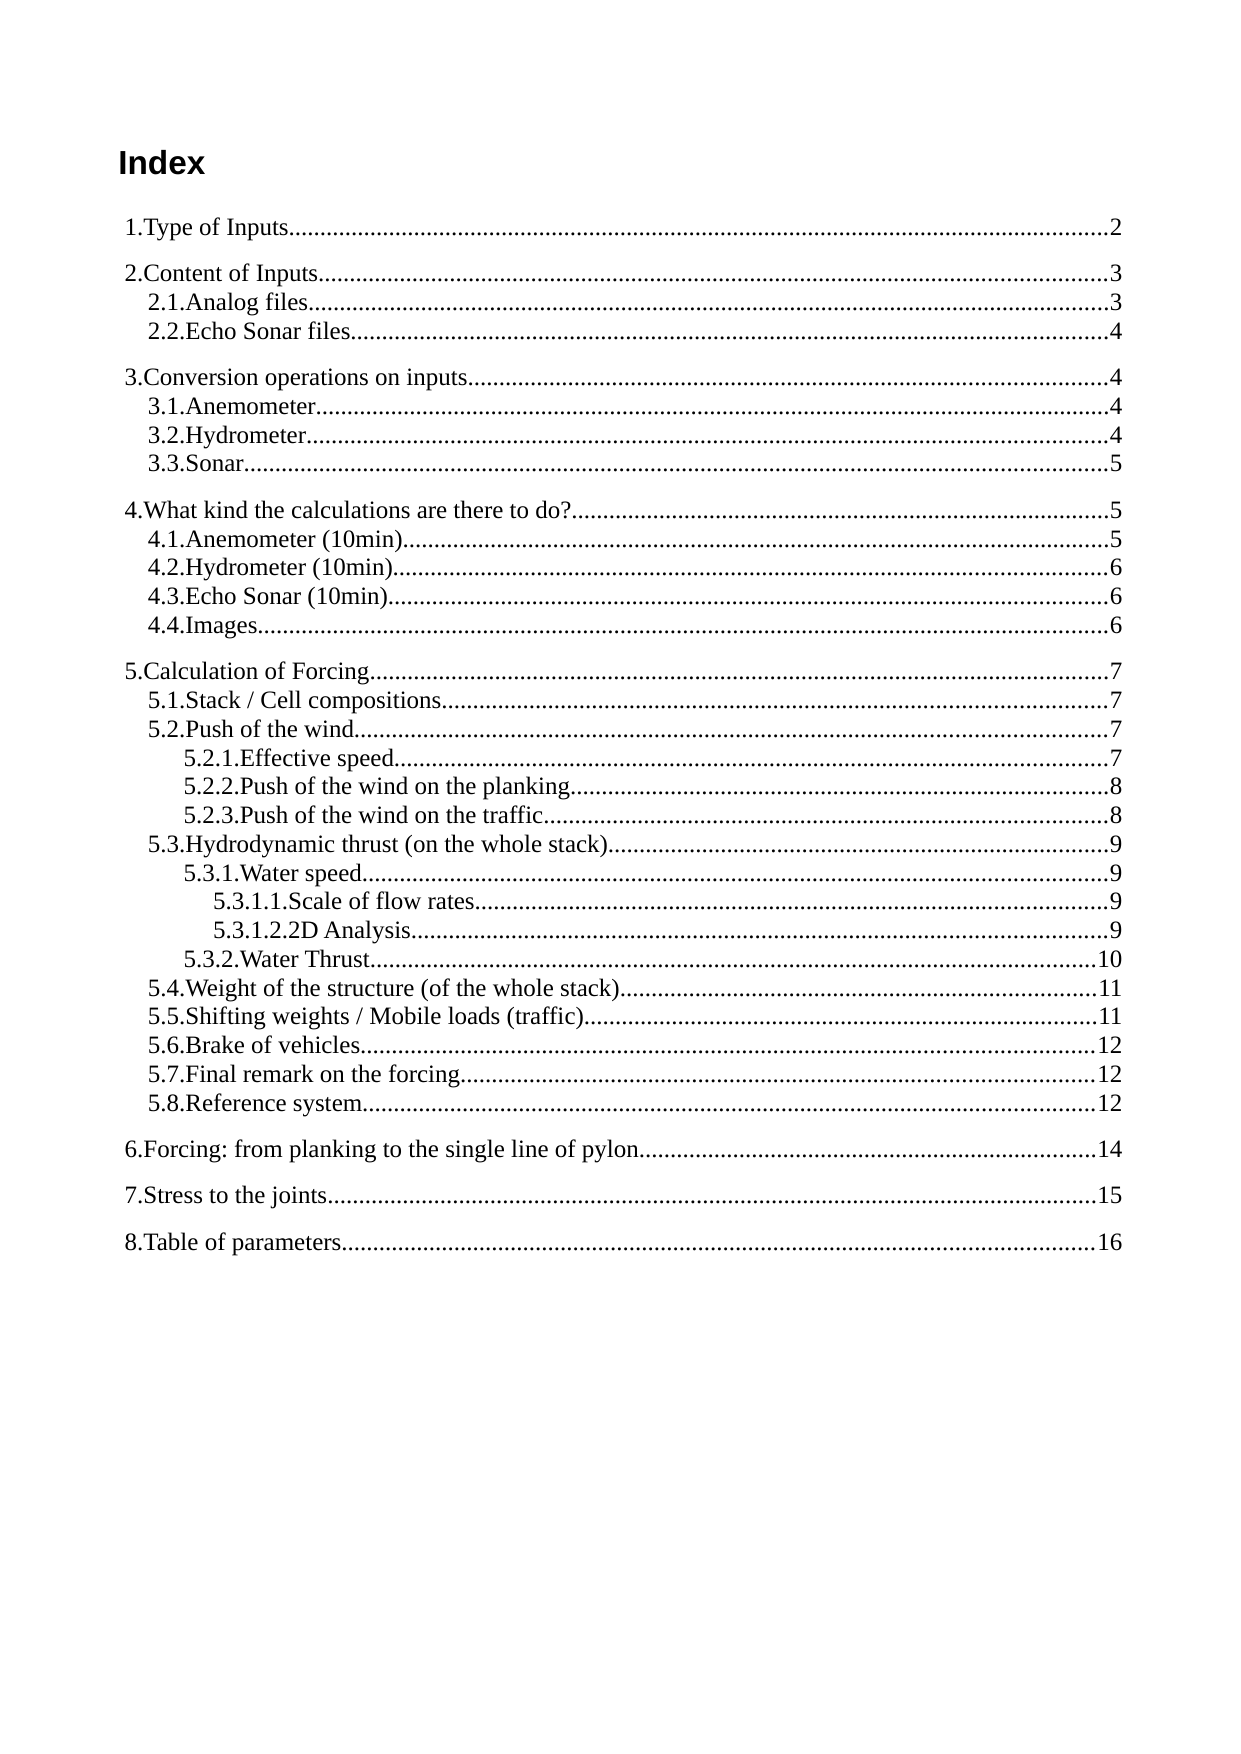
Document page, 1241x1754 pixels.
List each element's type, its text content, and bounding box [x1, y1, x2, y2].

text 2.Content of Inputs 3 [118, 258, 1122, 287]
text 5.2.Push of the wind 7 [148, 714, 1122, 743]
text 5.2.3.Push of the wind on the traffic 8 [177, 800, 1122, 829]
text 5.2.1.Effective speed 7 [177, 743, 1122, 771]
text 5.4.Weight of the structure (of the whole stack) 11 [148, 973, 1122, 1001]
text 4.2.Hydrometer (10min) 6 [148, 552, 1122, 581]
text 4.4.Images 6 [148, 610, 1122, 639]
text 4.What kind the calculations are there to do? 5 [118, 495, 1122, 524]
text 6.Forcing: from planking to the single line of pylon 14 [118, 1134, 1122, 1163]
text 3.3.Sonar 5 [148, 448, 1122, 477]
text 2.2.Echo Sonar files 4 [148, 316, 1122, 344]
text 2.1.Analog files 3 [148, 287, 1122, 316]
text 5.Calculation of Forcing 7 [118, 656, 1122, 685]
text 5.3.1.1.Scale of flow rates 9 [207, 886, 1122, 915]
text 5.3.2.Water Thrust 10 [177, 944, 1122, 973]
text 3.Conversion operations on inputs 4 [118, 362, 1122, 391]
text 5.2.2.Push of the wind on the planking 8 [177, 771, 1122, 800]
text 8.Table of parameters 16 [118, 1227, 1122, 1256]
text 5.3.1.2.2D Analysis 9 [207, 915, 1122, 944]
text 7.Stress to the joints 15 [118, 1181, 1122, 1209]
text 5.7.Final remark on the forcing 12 [148, 1059, 1122, 1088]
text 5.5.Shifting weights / Mobile loads (traffic) 11 [148, 1001, 1122, 1030]
text 4.3.Echo Sonar (10min) 6 [148, 581, 1122, 610]
text 3.2.Hydrometer 4 [148, 420, 1122, 448]
text 4.1.Anemometer (10min) 5 [148, 524, 1122, 552]
text 5.6.Brake of vehicles 12 [148, 1030, 1122, 1059]
subtitle Index [118, 143, 1122, 182]
text 5.3.Hydrodynamic thrust (on the whole stack) 9 [148, 829, 1122, 858]
text 3.1.Anemometer 4 [148, 391, 1122, 420]
text 5.1.Stack / Cell compositions 7 [148, 685, 1122, 714]
text 5.8.Reference system 12 [148, 1088, 1122, 1116]
text 1.Type of Inputs 2 [118, 212, 1122, 241]
text 5.3.1.Water speed 9 [177, 858, 1122, 886]
